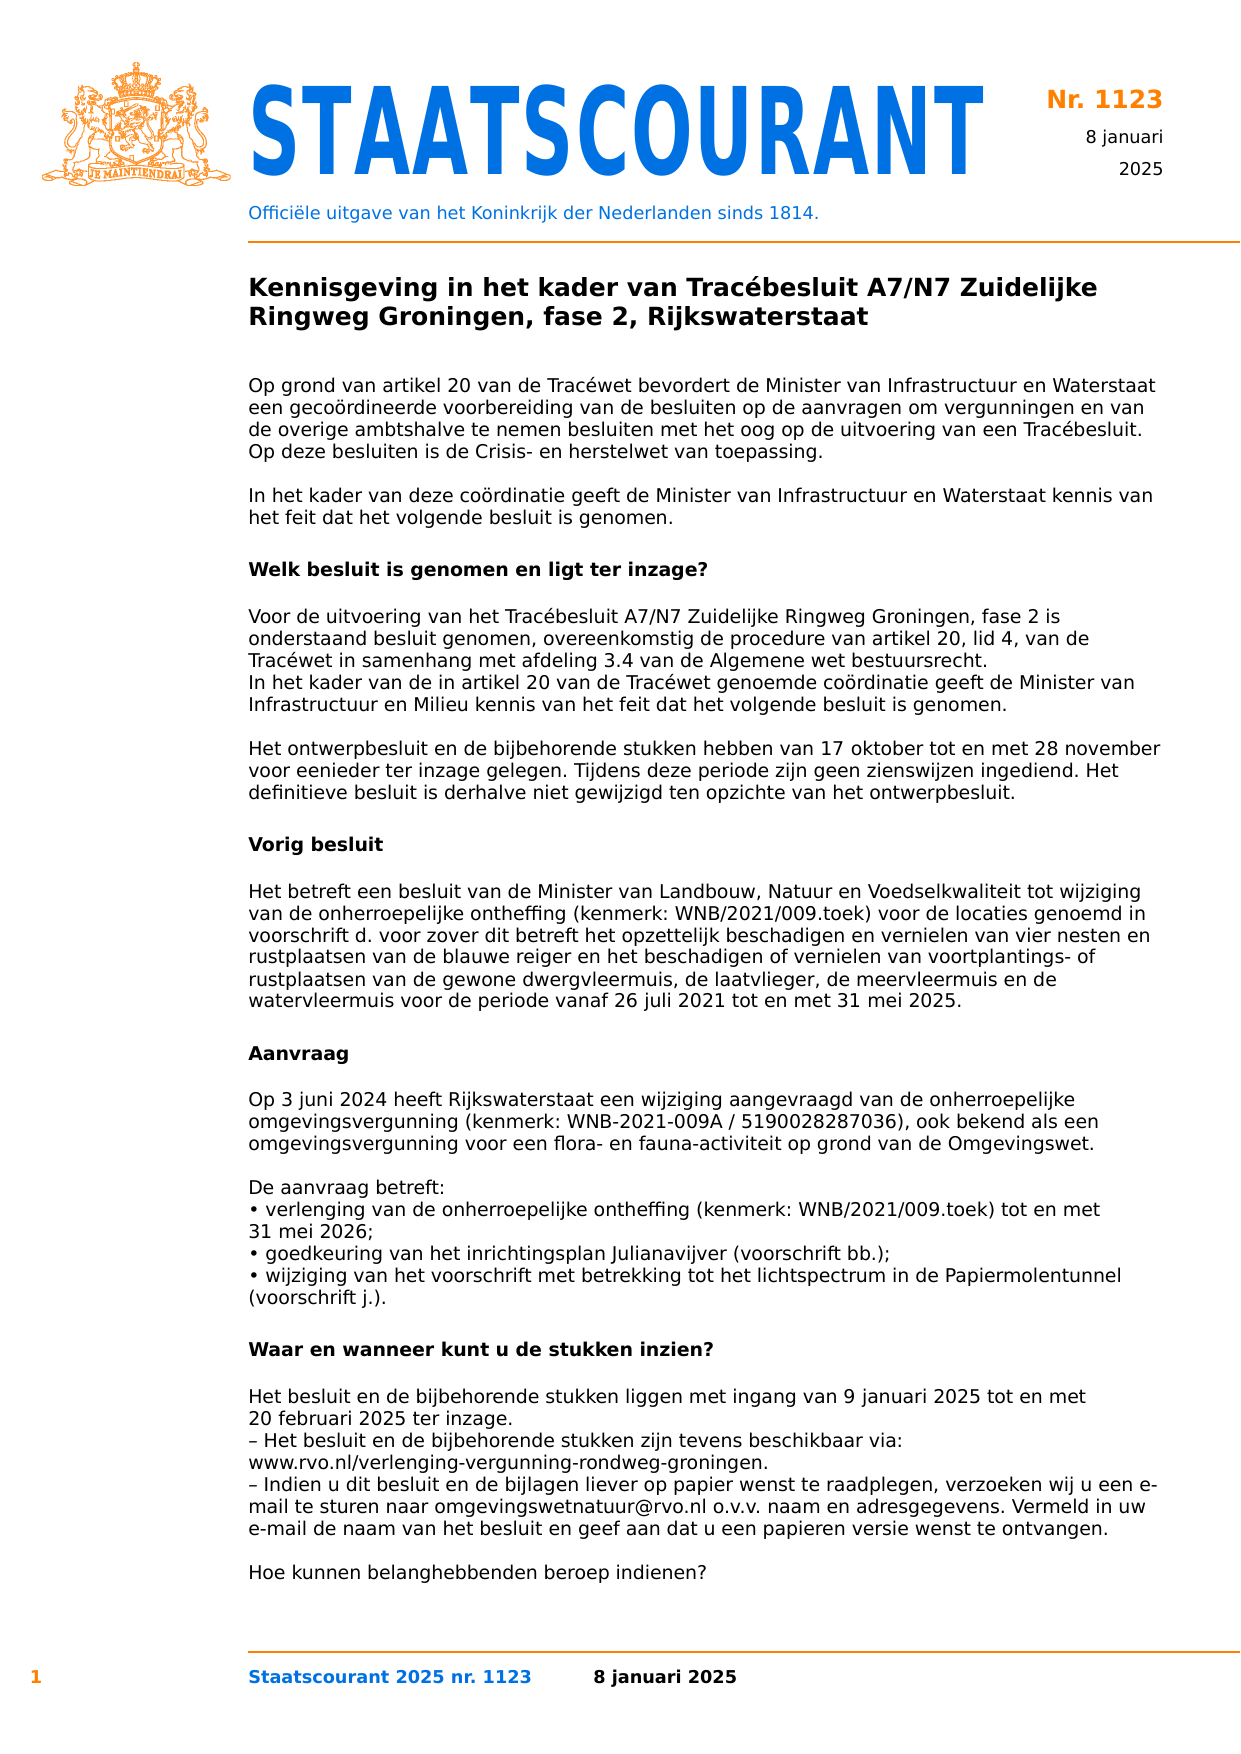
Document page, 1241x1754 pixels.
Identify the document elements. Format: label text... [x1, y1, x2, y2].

text – Het besluit en de bijbehorende stukken zijn tevens beschikbaar via: [248, 1430, 1163, 1452]
table_cell 8 januari [998, 121, 1240, 153]
text Het betreft een besluit van de Minister van Landbouw, Natuur en Voedselkwaliteit tot wijziging van de onherroepelijke ontheffing (kenmerk: WNB/2021/009.toek) voor de locaties genoemd in voorschrift d. voor zover dit betreft het opzettelijk beschadigen en vernielen van vier nesten en rustplaatsen van de blauwe reiger en het beschadigen of vernielen van voortplantings- of rustplaatsen van de gewone dwergvleermuis, de laatvlieger, de meervleermuis en de watervleermuis voor de periode vanaf 26 juli 2021 tot en met 31 mei 2025. [248, 881, 1163, 1012]
text • verlenging van de onherroepelijke ontheffing (kenmerk: WNB/2021/009.toek) tot en met 31 mei 2026; [248, 1199, 1163, 1243]
subtitle Welk besluit is genomen en ligt ter inzage? [248, 559, 1163, 581]
picture [41, 62, 231, 186]
text • wijziging van het voorschrift met betrekking tot het lichtspectrum in de Papiermolentunnel (voorschrift j.). [248, 1265, 1163, 1309]
text • goedkeuring van het inrichtingsplan Julianavijver (voorschrift bb.); [248, 1243, 1163, 1265]
text Voor de uitvoering van het Tracébesluit A7/N7 Zuidelijke Ringweg Groningen, fase 2 is onderstaand besluit genomen, overeenkomstig de procedure van artikel 20, lid 4, van de Tracéwet in samenhang met afdeling 3.4 van de Algemene wet bestuursrecht. [248, 606, 1163, 672]
text www.rvo.nl/verlenging-vergunning-rondweg-groningen. [248, 1452, 1163, 1474]
subtitle Waar en wanneer kunt u de stukken inzien? [248, 1339, 1163, 1361]
text Hoe kunnen belanghebbenden beroep indienen? [248, 1562, 1163, 1584]
table_header [25, 62, 248, 241]
subtitle Kennisgeving in het kader van Tracébesluit A7/N7 Zuidelijke Ringweg Groningen, fase 2, Rijkswaterstaat [248, 273, 1163, 331]
subtitle Vorig besluit [248, 833, 1163, 856]
text Op 3 juni 2024 heeft Rijkswaterstaat een wijziging aangevraagd van de onherroepelijke omgevingsvergunning (kenmerk: WNB-2021-009A / 5190028287036), ook bekend als een omgevingsvergunning voor een flora- en fauna-activiteit op grond van de Omgevingswet. [248, 1089, 1163, 1155]
text De aanvraag betreft: [248, 1177, 1163, 1199]
table_cell Officiële uitgave van het Koninkrijk der Nederlanden sinds 1814. [248, 203, 1240, 241]
text Op grond van artikel 20 van de Tracéwet bevordert de Minister van Infrastructuur en Waterstaat een gecoördineerde voorbereiding van de besluiten op de aanvragen om vergunningen en van de overige ambtshalve te nemen besluiten met het oog op de uitvoering van een Tracébesluit. Op deze besluiten is de Crisis- en herstelwet van toepassing. [248, 375, 1163, 463]
text In het kader van deze coördinatie geeft de Minister van Infrastructuur en Waterstaat kennis van het feit dat het volgende besluit is genomen. [248, 485, 1163, 529]
text Het besluit en de bijbehorende stukken liggen met ingang van 9 januari 2025 tot en met 20 februari 2025 ter inzage. [248, 1386, 1163, 1430]
table_cell 2025 [998, 153, 1240, 203]
text In het kader van de in artikel 20 van de Tracéwet genoemde coördinatie geeft de Minister van Infrastructuur en Milieu kennis van het feit dat het volgende besluit is genomen. [248, 672, 1163, 716]
table_header STAATSCOURANT [248, 62, 998, 203]
text – Indien u dit besluit en de bijlagen liever op papier wenst te raadplegen, verzoeken wij u een e-mail te sturen naar omgevingswetnatuur@rvo.nl o.v.v. naam en adresgegevens. Vermeld in uw e-mail de naam van het besluit en geef aan dat u een papieren versie wenst te ontvangen. [248, 1474, 1163, 1540]
subtitle Aanvraag [248, 1042, 1163, 1064]
text Het ontwerpbesluit en de bijbehorende stukken hebben van 17 oktober tot en met 28 november voor eenieder ter inzage gelegen. Tijdens deze periode zijn geen zienswijzen ingediend. Het definitieve besluit is derhalve niet gewijzigd ten opzichte van het ontwerpbesluit. [248, 738, 1163, 803]
table_header Nr. 1123 [998, 62, 1240, 121]
